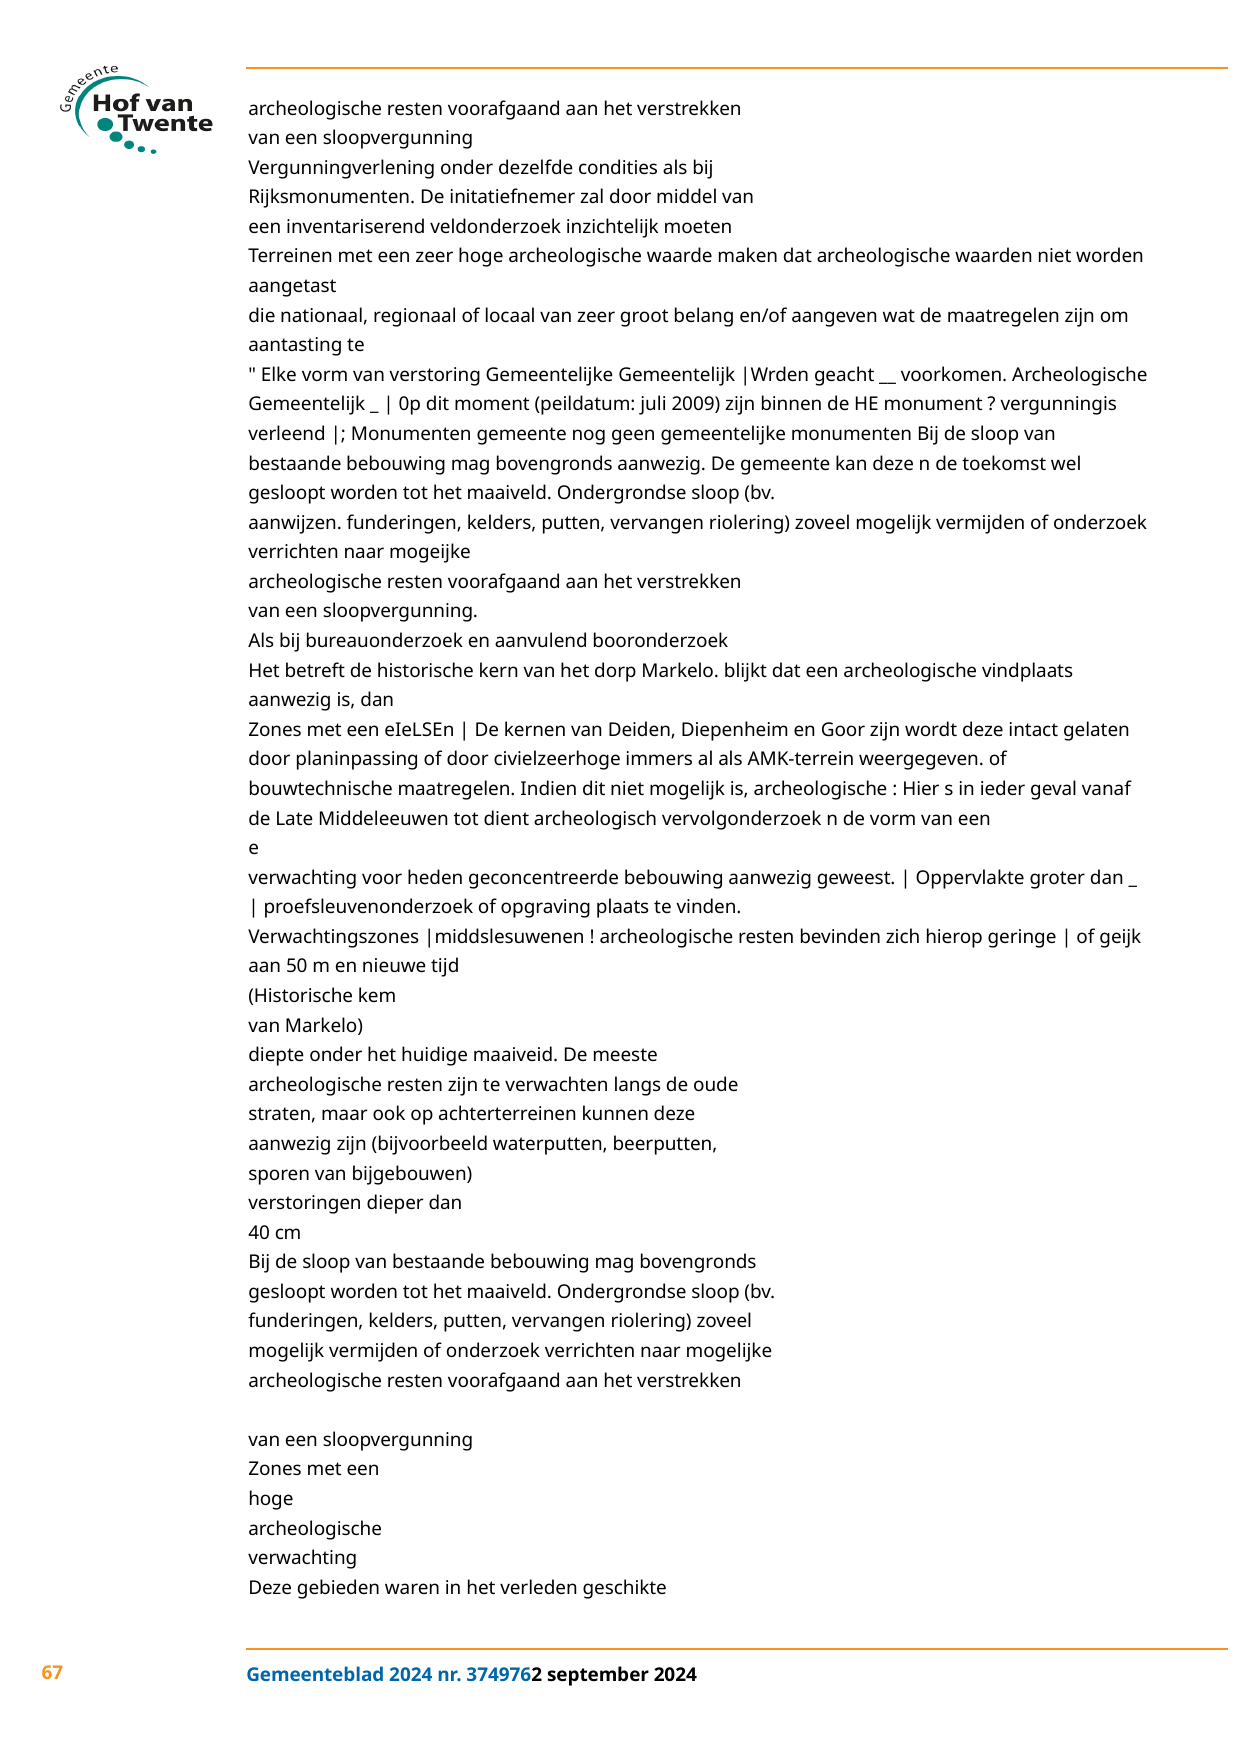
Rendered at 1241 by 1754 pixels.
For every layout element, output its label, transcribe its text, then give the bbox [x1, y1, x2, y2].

text diepte onder het huidige maaiveid. De meeste [248, 1041, 1152, 1067]
text archeologische [248, 1515, 1152, 1541]
text Terreinen met een zeer hoge archeologische waarde maken dat archeologische waarden niet worden aangetast [248, 243, 1152, 298]
text Zones met een [248, 1456, 1152, 1481]
text van Markelo) [248, 1012, 1152, 1038]
picture [41, 47, 231, 172]
text archeologische resten voorafgaand aan het verstrekken [248, 568, 1152, 594]
text aanwezig zijn (bijvoorbeeld waterputten, beerputten, [248, 1130, 1152, 1156]
text archeologische resten zijn te verwachten langs de oude [248, 1071, 1152, 1097]
text e [248, 834, 1152, 860]
text gesloopt worden tot het maaiveld. Ondergrondse sloop (bv. [248, 1278, 1152, 1304]
text Vergunningverlening onder dezelfde condities als bij [248, 154, 1152, 180]
text archeologische resten voorafgaand aan het verstrekken [248, 1367, 1152, 1393]
text Verwachtingszones |middslesuwenen ! archeologische resten bevinden zich hierop geringe | of geijk aan 50 m en nieuwe tijd [248, 923, 1152, 978]
text verwachting [248, 1544, 1152, 1570]
text mogelijk vermijden of onderzoek verrichten naar mogelijke [248, 1337, 1152, 1363]
text Als bij bureauonderzoek en aanvulend booronderzoek [248, 627, 1152, 653]
text Rijksmonumenten. De initatiefnemer zal door middel van [248, 183, 1152, 209]
text Deze gebieden waren in het verleden geschikte [248, 1574, 1152, 1600]
text van een sloopvergunning [248, 1426, 1152, 1452]
text 40 cm [248, 1219, 1152, 1245]
text van een sloopvergunning. [248, 598, 1152, 623]
text straten, maar ook op achterterreinen kunnen deze [248, 1101, 1152, 1126]
text aanwijzen. funderingen, kelders, putten, vervangen riolering) zoveel mogelijk vermijden of onderzoek verrichten naar mogeijke [248, 509, 1152, 564]
text hoge [248, 1485, 1152, 1511]
text verwachting voor heden geconcentreerde bebouwing aanwezig geweest. | Oppervlakte groter dan _ | proefsleuvenonderzoek of opgraving plaats te vinden. [248, 864, 1152, 919]
text die nationaal, regionaal of locaal van zeer groot belang en/of aangeven wat de maatregelen zijn om aantasting te [248, 302, 1152, 357]
text Het betreft de historische kern van het dorp Markelo. blijkt dat een archeologische vindplaats aanwezig is, dan [248, 657, 1152, 712]
text archeologische resten voorafgaand aan het verstrekken [248, 95, 1152, 121]
text verstoringen dieper dan [248, 1189, 1152, 1215]
text (Historische kem [248, 982, 1152, 1008]
text " Elke vorm van verstoring Gemeentelijke Gemeentelijk |Wrden geacht __ voorkomen. Archeologische Gemeentelijk _ | 0p dit moment (peildatum: juli 2009) zijn binnen de HE monument ? vergunningis verleend |; Monumenten gemeente nog geen gemeentelijke monumenten Bij de sloop van bestaande bebouwing mag bovengronds aanwezig. De gemeente kan deze n de toekomst wel gesloopt worden tot het maaiveld. Ondergrondse sloop (bv. [248, 361, 1152, 505]
text van een sloopvergunning [248, 124, 1152, 150]
text een inventariserend veldonderzoek inzichtelijk moeten [248, 213, 1152, 239]
text sporen van bijgebouwen) [248, 1160, 1152, 1186]
text Bij de sloop van bestaande bebouwing mag bovengronds [248, 1248, 1152, 1274]
text funderingen, kelders, putten, vervangen riolering) zoveel [248, 1308, 1152, 1333]
text Zones met een eIeLSEn | De kernen van Deiden, Diepenheim en Goor zijn wordt deze intact gelaten door planinpassing of door civielzeerhoge immers al als AMK-terrein weergegeven. of bouwtechnische maatregelen. Indien dit niet mogelijk is, archeologische : Hier s in ieder geval vanaf de Late Middeleeuwen tot dient archeologisch vervolgonderzoek n de vorm van een [248, 716, 1152, 831]
